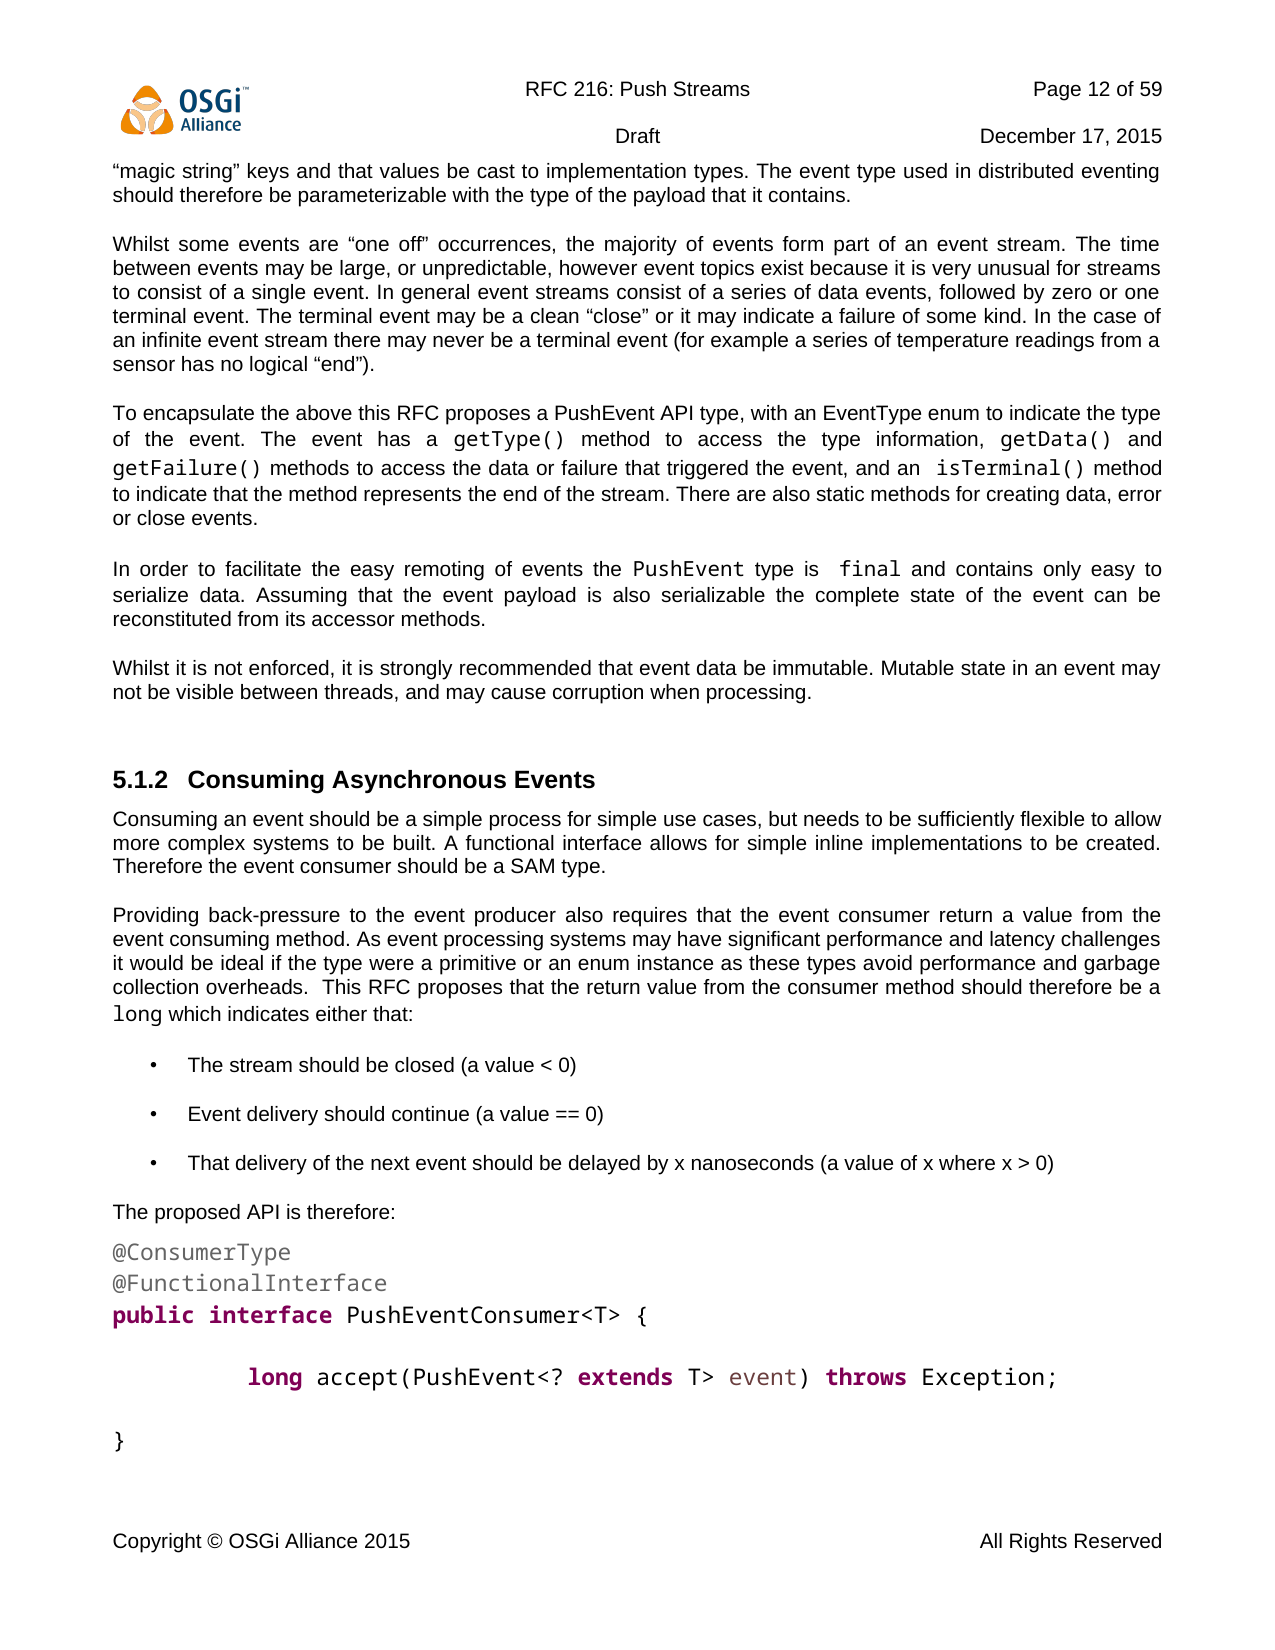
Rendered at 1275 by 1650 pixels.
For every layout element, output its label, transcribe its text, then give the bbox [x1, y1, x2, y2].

text The proposed API is therefore: [112, 1200, 1162, 1224]
text Whilst it is not enforced, it is strongly recommended that event data be immutable. Mutable state in an event may not be visible between threads, and may cause corruption when processing. [112, 656, 1162, 704]
subtitle Consuming Asynchronous Events [112, 765, 1162, 794]
text long accept(PushEvent<? extends T> event) throws Exception; [112, 1361, 1162, 1392]
text “magic string” keys and that values be cast to implementation types. The event type used in distributed eventing should therefore be parameterizable with the type of the payload that it contains. [112, 159, 1162, 207]
list That delivery of the next event should be delayed by x nanoseconds (a value of x where x > 0) [150, 1151, 1162, 1175]
text @FunctionalInterface [112, 1267, 1162, 1299]
list The stream should be closed (a value < 0) [150, 1052, 1162, 1077]
text Whilst some events are “one off” occurrences, the majority of events form part of an event stream. The time between events may be large, or unpredictable, however event topics exist because it is very unusual for streams to consist of a single event. In general event streams consist of a series of data events, followed by zero or one terminal event. The terminal event may be a clean “close” or it may indicate a failure of some kind. In the case of an infinite event stream there may never be a terminal event (for example a series of temperature readings from a sensor has no logical “end”). [112, 232, 1162, 376]
text } [112, 1424, 1162, 1455]
text @ConsumerType [112, 1236, 1162, 1267]
picture [113, 78, 257, 142]
text In order to facilitate the easy remoting of events the PushEvent type is final and contains only easy to serialize data. Assuming that the event payload is also serializable the complete state of the event can be reconstituted from its accessor methods. [112, 554, 1162, 631]
list Event delivery should continue (a value == 0) [150, 1102, 1162, 1126]
text Consuming an event should be a simple process for simple use cases, but needs to be sufficiently flexible to allow more complex systems to be built. A functional interface allows for simple inline implementations to be created. Therefore the event consumer should be a SAM type. [112, 806, 1162, 878]
text Providing back-pressure to the event producer also requires that the event consumer return a value from the event consuming method. As event processing systems may have significant performance and latency challenges it would be ideal if the type were a primitive or an enum instance as these types avoid performance and garbage collection overheads. This RFC proposes that the return value from the consumer method should therefore be a long which indicates either that: [112, 903, 1162, 1027]
text To encapsulate the above this RFC proposes a PushEvent API type, with an EventType enum to indicate the type of the event. The event has a getType() method to access the type information, getData() and getFailure() methods to access the data or failure that triggered the event, and an isTerminal() method to indicate that the method represents the end of the stream. There are also static methods for creating data, error or close events. [112, 401, 1162, 529]
text public interface PushEventConsumer<T> { [112, 1299, 1162, 1330]
